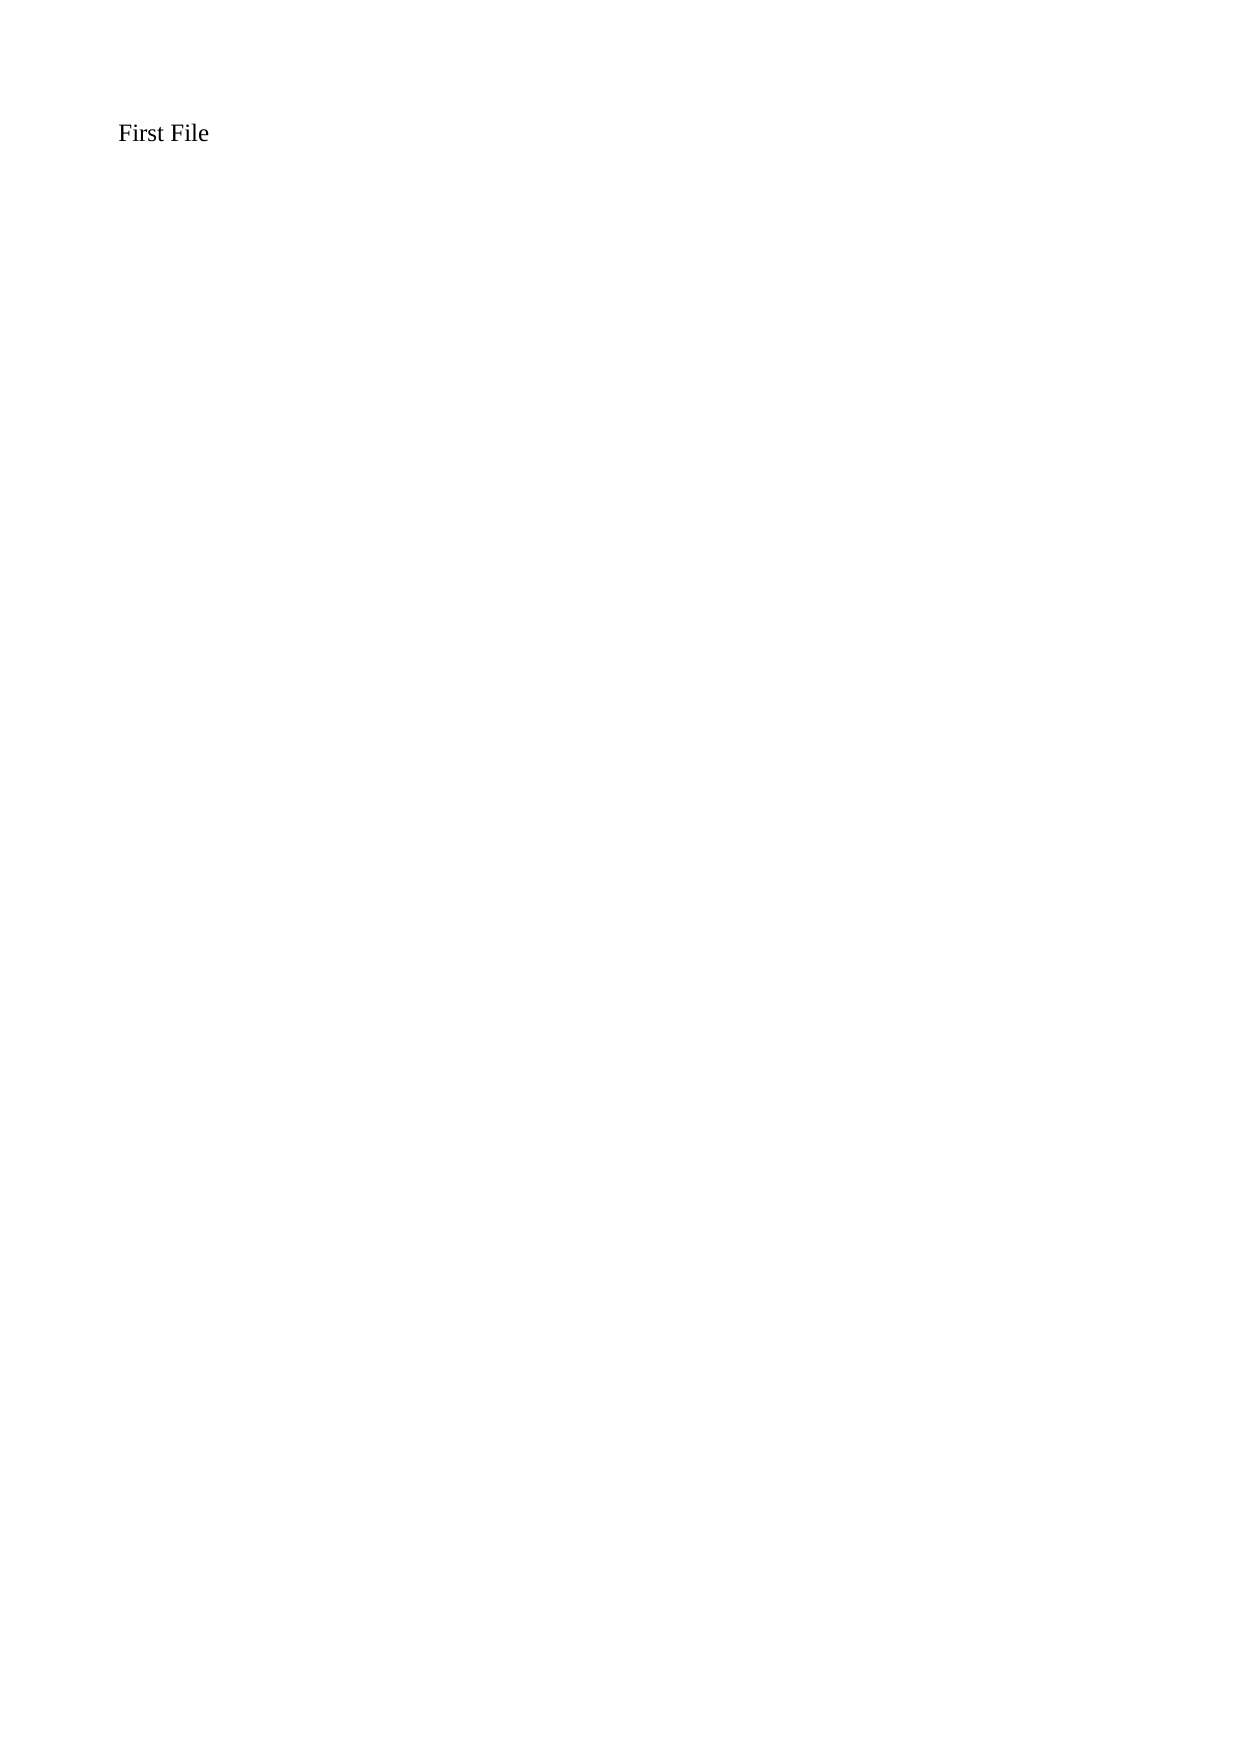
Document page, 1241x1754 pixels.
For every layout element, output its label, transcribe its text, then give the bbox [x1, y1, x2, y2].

text First File [118, 118, 1122, 147]
